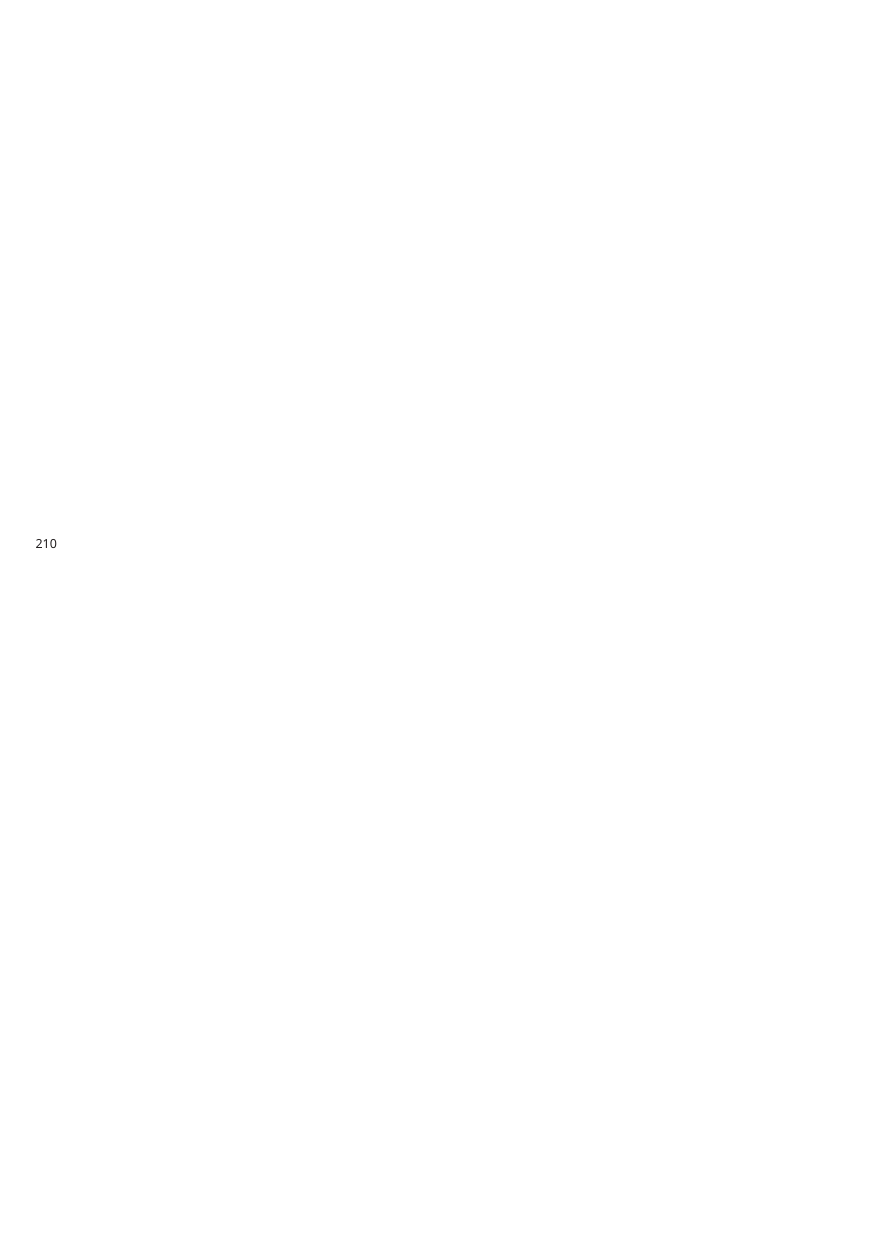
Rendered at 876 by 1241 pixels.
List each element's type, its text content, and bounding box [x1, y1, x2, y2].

text 210 [35, 535, 856, 552]
